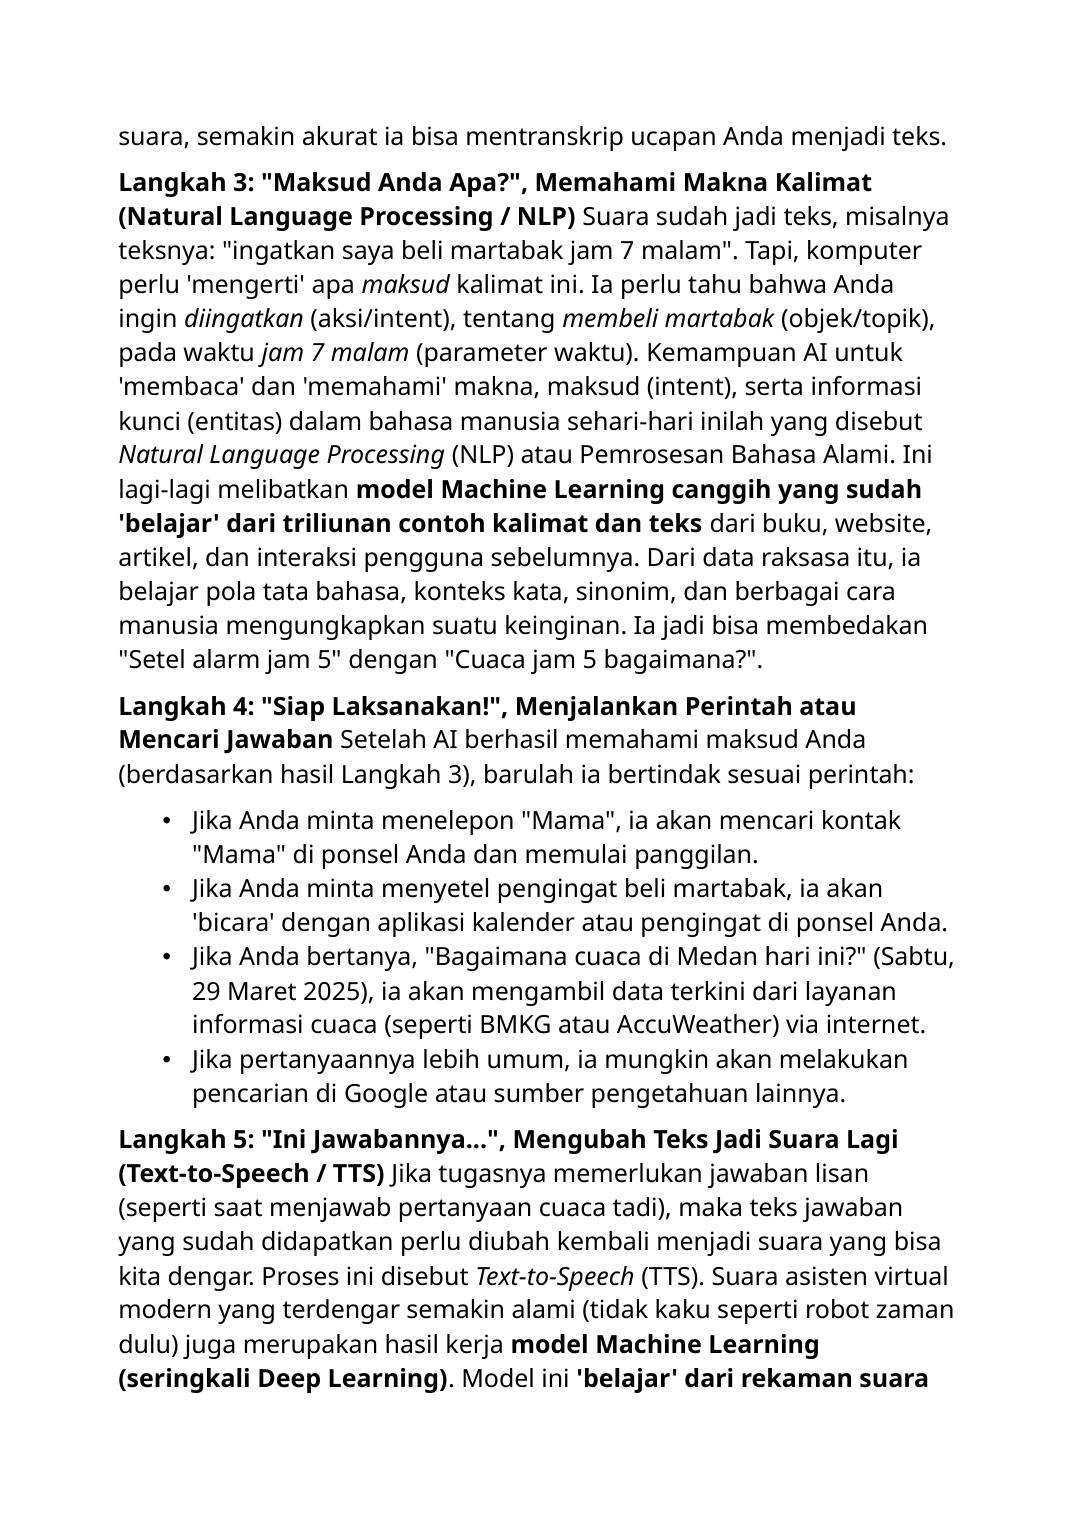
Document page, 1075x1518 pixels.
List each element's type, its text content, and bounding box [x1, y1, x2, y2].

list Jika Anda minta menyetel pengingat beli martabak, ia akan 'bicara' dengan aplikasi kalender atau pengingat di ponsel Anda. [162, 871, 957, 939]
text suara, semakin akurat ia bisa mentranskrip ucapan Anda menjadi teks. [118, 118, 957, 152]
list Jika Anda bertanya, "Bagaimana cuaca di Medan hari ini?" (Sabtu, 29 Maret 2025), ia akan mengambil data terkini dari layanan informasi cuaca (seperti BMKG atau AccuWeather) via internet. [162, 939, 957, 1041]
text Langkah 4: "Siap Laksanakan!", Menjalankan Perintah atau Mencari Jawaban Setelah AI berhasil memahami maksud Anda (berdasarkan hasil Langkah 3), barulah ia bertindak sesuai perintah: [118, 688, 957, 790]
list Jika pertanyaannya lebih umum, ia mungkin akan melakukan pencarian di Google atau sumber pengetahuan lainnya. [162, 1041, 957, 1109]
text Langkah 3: "Maksud Anda Apa?", Memahami Makna Kalimat (Natural Language Processing / NLP) Suara sudah jadi teks, misalnya teksnya: "ingatkan saya beli martabak jam 7 malam". Tapi, komputer perlu 'mengerti' apa maksud kalimat ini. Ia perlu tahu bahwa Anda ingin diingatkan (aksi/intent), tentang membeli martabak (objek/topik), pada waktu jam 7 malam (parameter waktu). Kemampuan AI untuk 'membaca' dan 'memahami' makna, maksud (intent), serta informasi kunci (entitas) dalam bahasa manusia sehari-hari inilah yang disebut Natural Language Processing (NLP) atau Pemrosesan Bahasa Alami. Ini lagi-lagi melibatkan model Machine Learning canggih yang sudah 'belajar' dari triliunan contoh kalimat dan teks dari buku, website, artikel, dan interaksi pengguna sebelumnya. Dari data raksasa itu, ia belajar pola tata bahasa, konteks kata, sinonim, dan berbagai cara manusia mengungkapkan suatu keinginan. Ia jadi bisa membedakan "Setel alarm jam 5" dengan "Cuaca jam 5 bagaimana?". [118, 165, 957, 676]
list Jika Anda minta menelepon "Mama", ia akan mencari kontak "Mama" di ponsel Anda dan memulai panggilan. [162, 803, 957, 871]
text Langkah 5: "Ini Jawabannya...", Mengubah Teks Jadi Suara Lagi (Text-to-Speech / TTS) Jika tugasnya memerlukan jawaban lisan (seperti saat menjawab pertanyaan cuaca tadi), maka teks jawaban yang sudah didapatkan perlu diubah kembali menjadi suara yang bisa kita dengar. Proses ini disebut Text-to-Speech (TTS). Suara asisten virtual modern yang terdengar semakin alami (tidak kaku seperti robot zaman dulu) juga merupakan hasil kerja model Machine Learning (seringkali Deep Learning). Model ini 'belajar' dari rekaman suara [118, 1122, 957, 1394]
